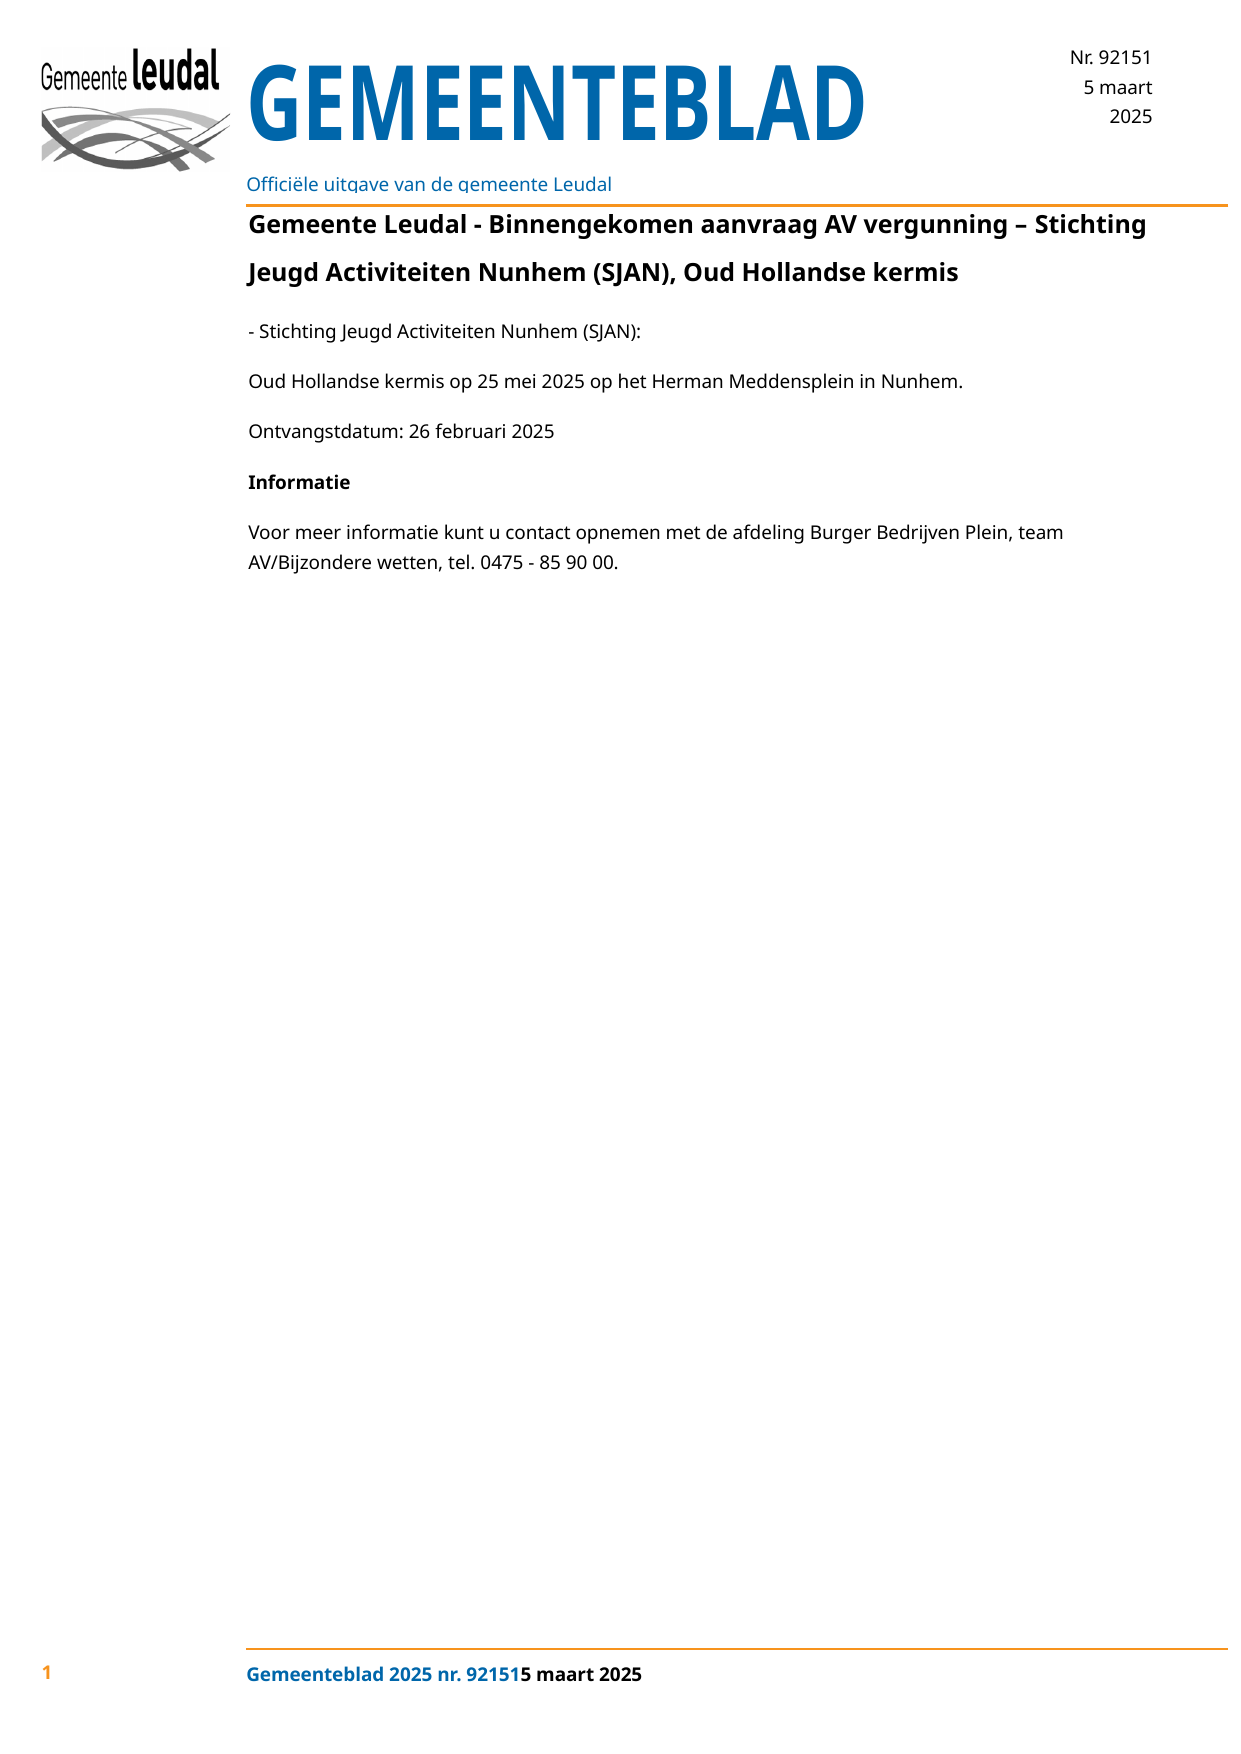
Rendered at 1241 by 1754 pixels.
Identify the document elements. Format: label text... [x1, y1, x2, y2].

text Gemeente Leudal - Binnengekomen aanvraag AV vergunning – Stichting Jeugd Activiteiten Nunhem (SJAN), Oud Hollandse kermis [248, 207, 1152, 288]
text Oud Hollandse kermis op 25 mei 2025 op het Herman Meddensplein in Nunhem. [248, 368, 1152, 394]
text Ontvangstdatum: 26 februari 2025 [248, 419, 1152, 444]
text - Stichting Jeugd Activiteiten Nunhem (SJAN): [248, 318, 1152, 344]
picture [41, 47, 231, 172]
text Voor meer informatie kunt u contact opnemen met de afdeling Burger Bedrijven Plein, team AV/Bijzondere wetten, tel. 0475 - 85 90 00. [248, 519, 1152, 575]
text Informatie [248, 469, 1152, 495]
